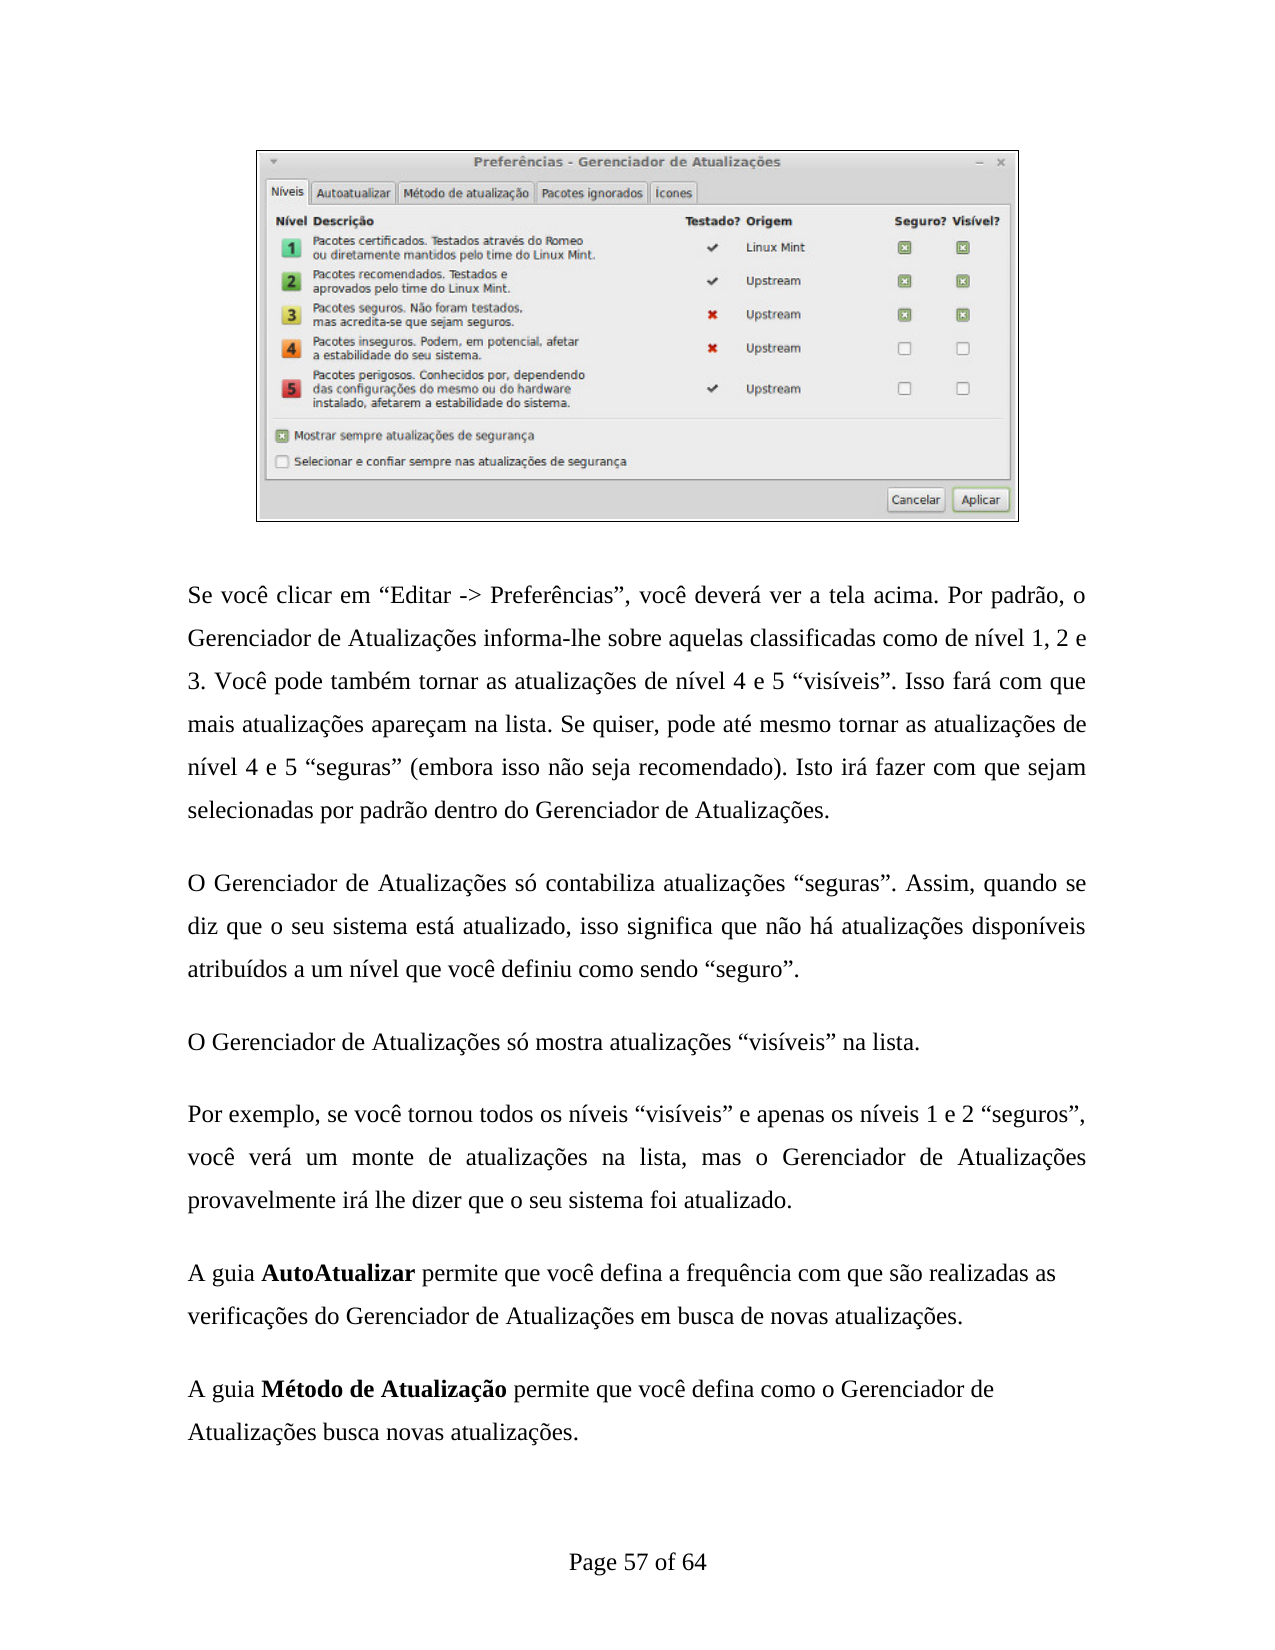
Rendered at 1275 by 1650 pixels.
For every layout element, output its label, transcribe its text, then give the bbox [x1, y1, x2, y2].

picture [259, 153, 1016, 519]
text Se você clicar em “Editar -> Preferências”, você deverá ver a tela acima. Por padrão, o Gerenciador de Atualizações informa-lhe sobre aquelas classificadas como de nível 1, 2 e 3. Você pode também tornar as atualizações de nível 4 e 5 “visíveis”. Isso fará com que mais atualizações apareçam na lista. Se quiser, pode até mesmo tornar as atualizações de nível 4 e 5 “seguras” (embora isso não seja recomendado). Isto irá fazer com que sejam selecionadas por padrão dentro do Gerenciador de Atualizações. [187, 580, 1087, 824]
text O Gerenciador de Atualizações só contabiliza atualizações “seguras”. Assim, quando se diz que o seu sistema está atualizado, isso significa que não há atualizações disponíveis atribuídos a um nível que você definiu como sendo “seguro”. [187, 868, 1087, 983]
text Por exemplo, se você tornou todos os níveis “visíveis” e apenas os níveis 1 e 2 “seguros”, você verá um monte de atualizações na lista, mas o Gerenciador de Atualizações provavelmente irá lhe dizer que o seu sistema foi atualizado. [187, 1099, 1087, 1214]
text A guia AutoAtualizar permite que você defina a frequência com que são realizadas as verificações do Gerenciador de Atualizações em busca de novas atualizações. [187, 1258, 1087, 1330]
text O Gerenciador de Atualizações só mostra atualizações “visíveis” na lista. [187, 1027, 1087, 1056]
text A guia Método de Atualização permite que você defina como o Gerenciador de Atualizações busca novas atualizações. [187, 1374, 1087, 1446]
